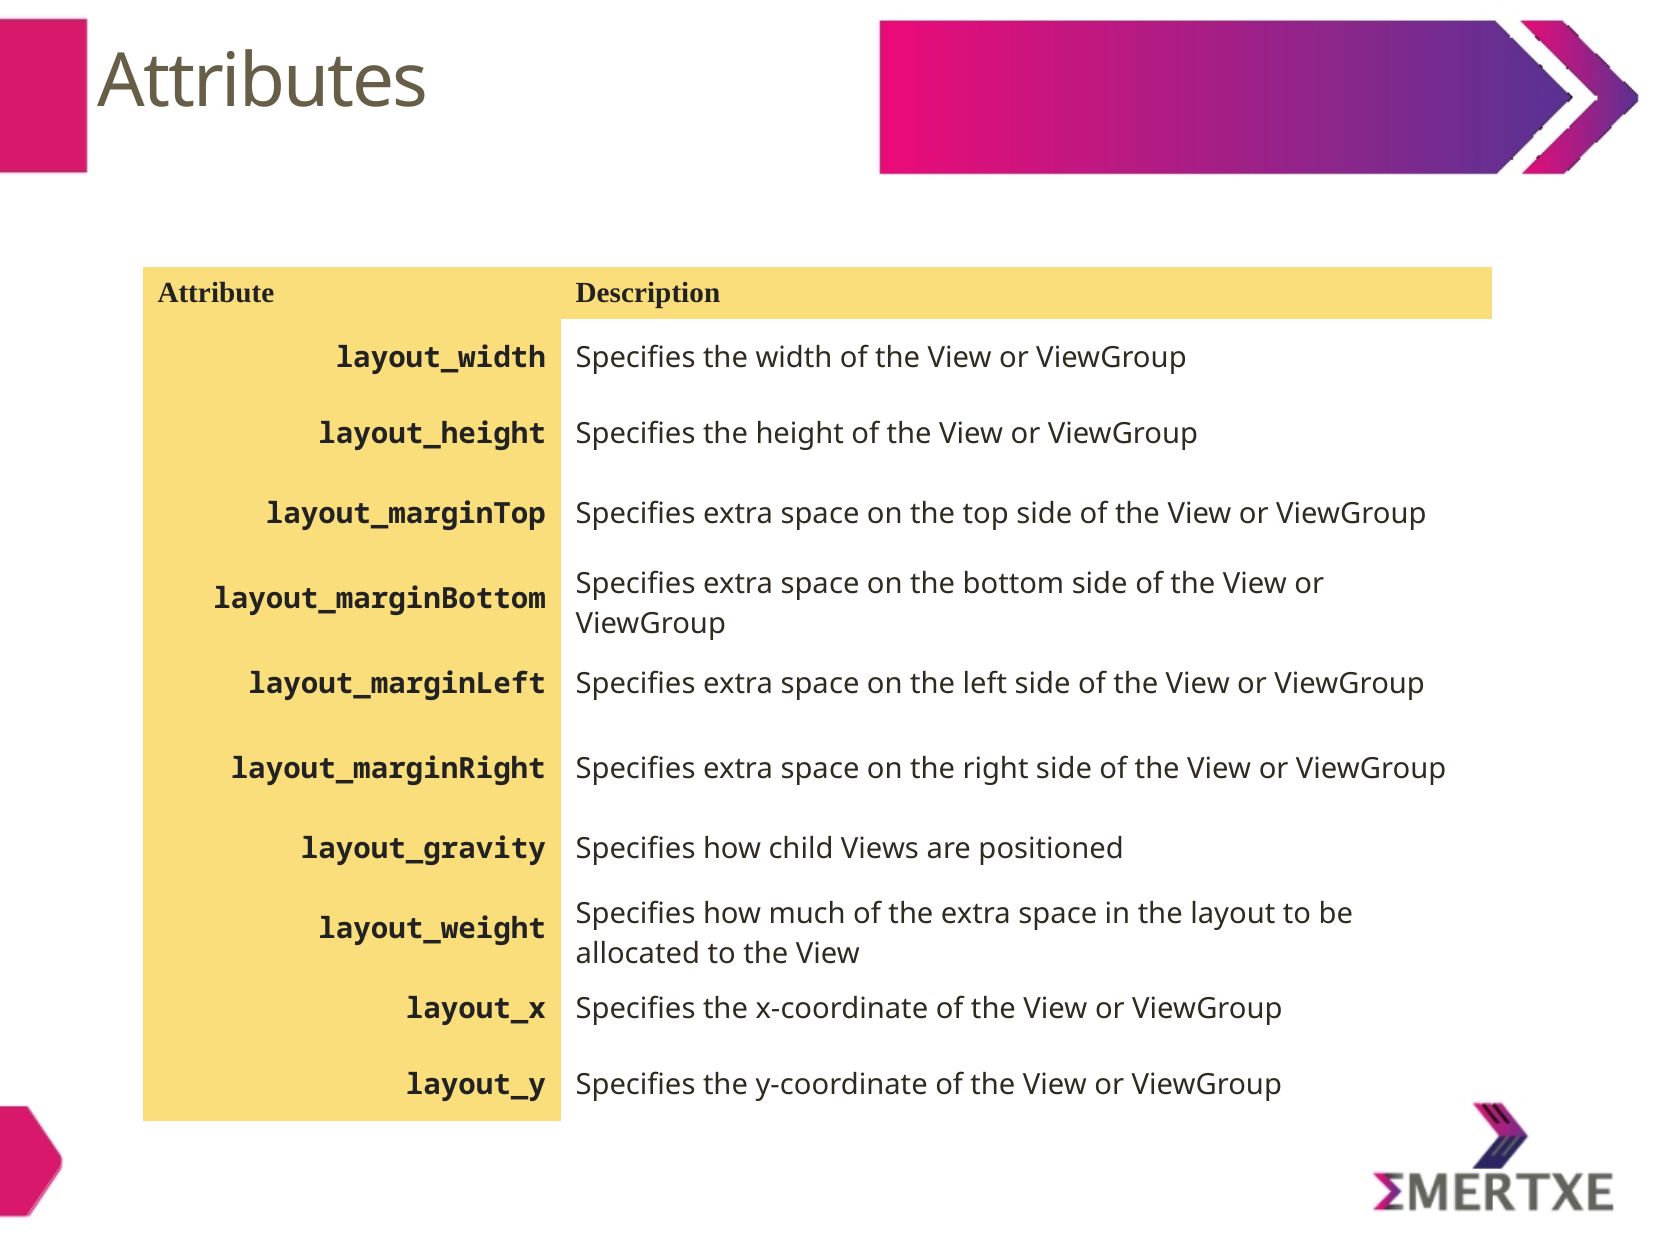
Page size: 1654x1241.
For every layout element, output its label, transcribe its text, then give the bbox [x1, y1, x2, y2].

table_cell Specifies extra space on the bottom side of the View or ViewGroup [561, 555, 1492, 640]
table_cell layout_gravity [143, 810, 561, 885]
table_cell layout_weight [143, 885, 561, 970]
table_cell Specifies how child Views are positioned [561, 810, 1492, 885]
table_cell Specifies extra space on the left side of the View or ViewGroup [561, 640, 1492, 725]
table_cell layout_height [143, 394, 561, 470]
table_cell layout_width [143, 319, 561, 394]
table_cell layout_marginBottom [143, 555, 561, 640]
table_cell Specifies how much of the extra space in the layout to be allocated to the View [561, 885, 1492, 970]
title Attributes [82, 23, 1508, 129]
table_cell Specifies the x-coordinate of the View or ViewGroup [561, 970, 1492, 1045]
table_cell layout_marginLeft [143, 640, 561, 725]
table_cell Specifies extra space on the top side of the View or ViewGroup [561, 470, 1492, 555]
table_cell layout_marginTop [143, 470, 561, 555]
table_cell Specifies the height of the View or ViewGroup [561, 394, 1492, 470]
table_cell layout_marginRight [143, 725, 561, 810]
picture [0, 0, 1654, 1241]
table_header Attribute [143, 267, 561, 319]
table_cell layout_y [143, 1045, 561, 1121]
table_header Description [561, 267, 1492, 319]
table_cell Specifies the width of the View or ViewGroup [561, 319, 1492, 394]
table_cell layout_x [143, 970, 561, 1045]
table_cell Specifies the y-coordinate of the View or ViewGroup [561, 1045, 1492, 1121]
table_cell Specifies extra space on the right side of the View or ViewGroup [561, 725, 1492, 810]
